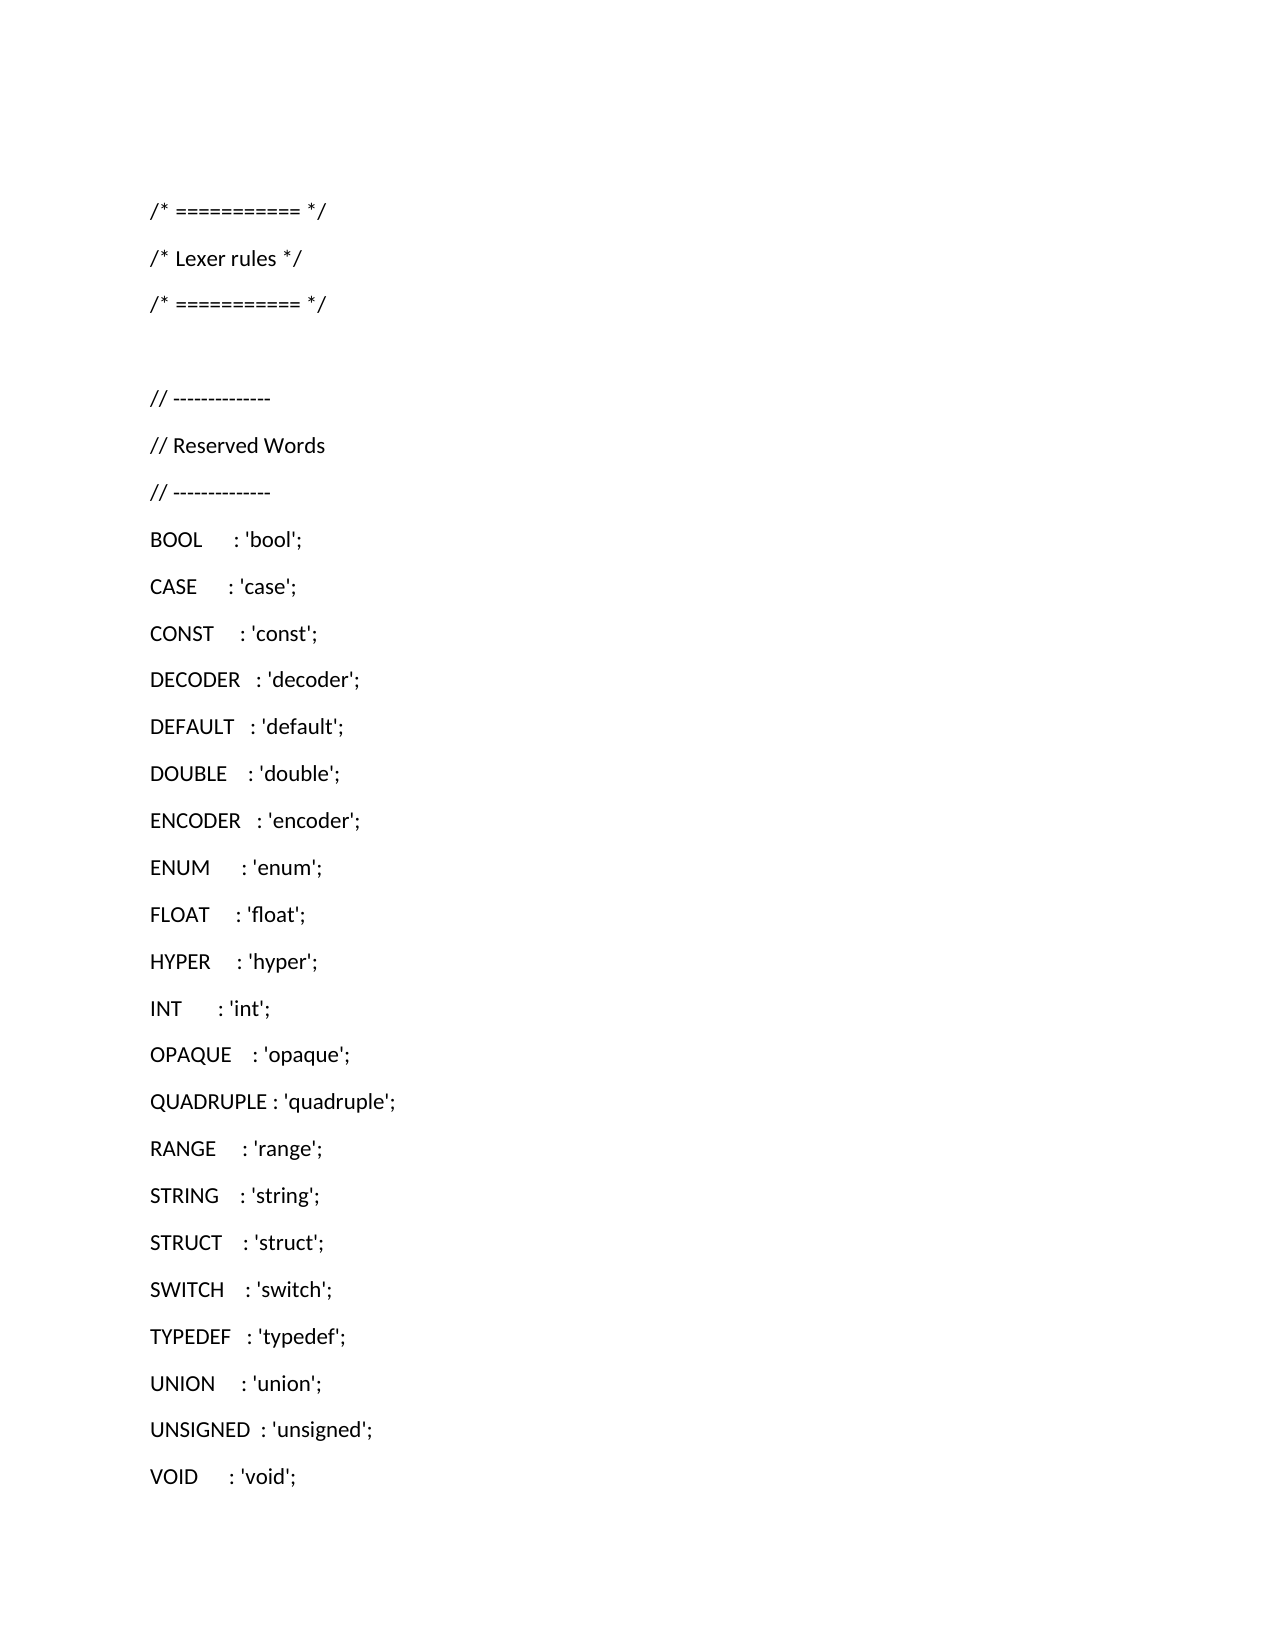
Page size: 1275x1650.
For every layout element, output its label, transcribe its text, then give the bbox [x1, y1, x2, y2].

text ENUM : 'enum'; [150, 853, 1125, 881]
text UNSIGNED : 'unsigned'; [150, 1416, 1125, 1444]
text // -------------- [150, 478, 1125, 506]
text STRING : 'string'; [150, 1181, 1125, 1209]
text BOOL : 'bool'; [150, 525, 1125, 553]
text CASE : 'case'; [150, 572, 1125, 600]
text FLOAT : 'float'; [150, 900, 1125, 928]
text // Reserved Words [150, 431, 1125, 459]
text HYPER : 'hyper'; [150, 947, 1125, 975]
text /* =========== */ [150, 291, 1125, 319]
text CONST : 'const'; [150, 619, 1125, 647]
text STRUCT : 'struct'; [150, 1228, 1125, 1256]
text INT : 'int'; [150, 994, 1125, 1022]
text DEFAULT : 'default'; [150, 712, 1125, 741]
text OPAQUE : 'opaque'; [150, 1041, 1125, 1069]
text RANGE : 'range'; [150, 1134, 1125, 1162]
text ENCODER : 'encoder'; [150, 806, 1125, 834]
text UNION : 'union'; [150, 1369, 1125, 1397]
text SWITCH : 'switch'; [150, 1275, 1125, 1303]
text VOID : 'void'; [150, 1462, 1125, 1491]
text TYPEDEF : 'typedef'; [150, 1322, 1125, 1350]
text /* =========== */ [150, 197, 1125, 225]
text DOUBLE : 'double'; [150, 759, 1125, 787]
text DECODER : 'decoder'; [150, 666, 1125, 694]
text QUADRUPLE : 'quadruple'; [150, 1087, 1125, 1116]
text /* Lexer rules */ [150, 244, 1125, 272]
text // -------------- [150, 384, 1125, 412]
